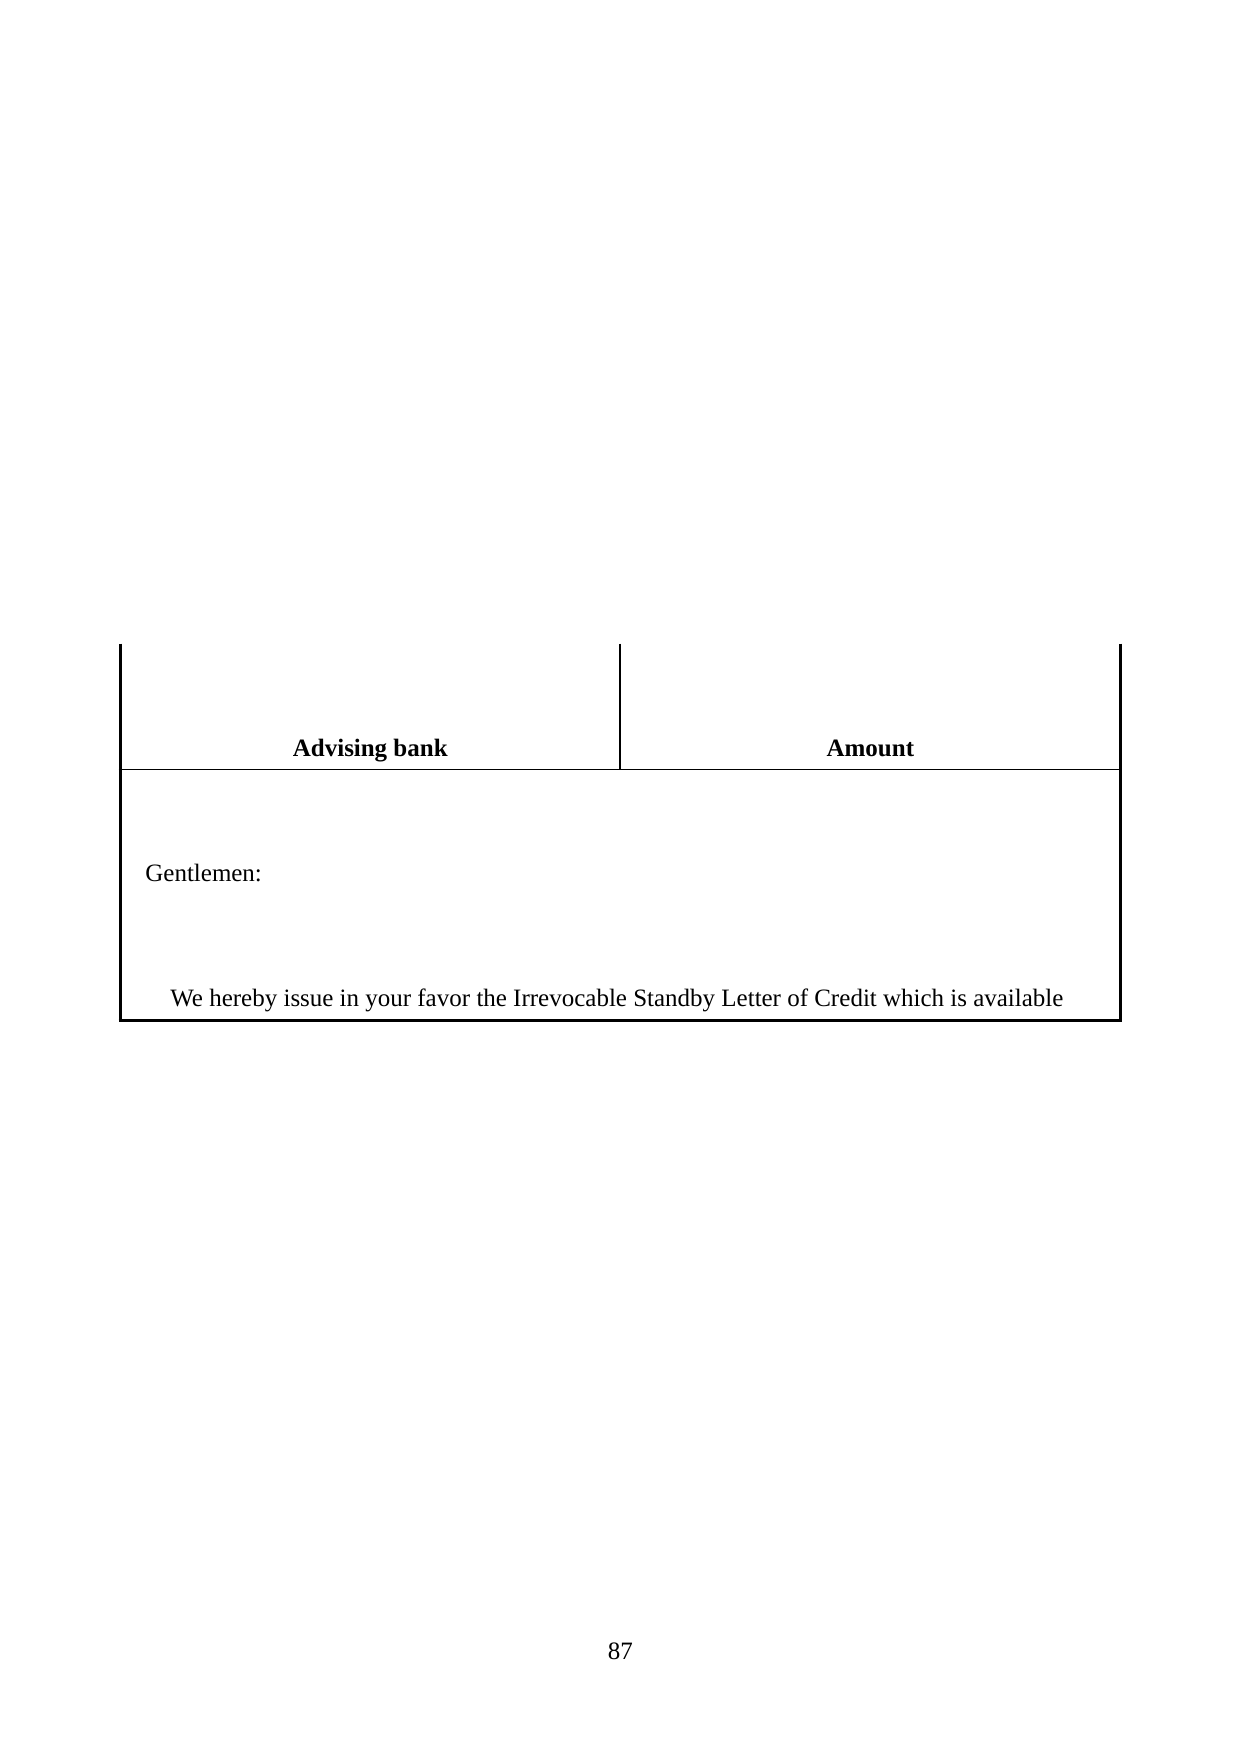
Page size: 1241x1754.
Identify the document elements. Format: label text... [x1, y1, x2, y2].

table_cell Amount [621, 644, 1119, 768]
table_cell Gentlemen: We hereby issue in your favor the Irrevocable Standby Letter of Credit which is available [122, 770, 1119, 1018]
table_cell Advising bank [122, 644, 619, 768]
